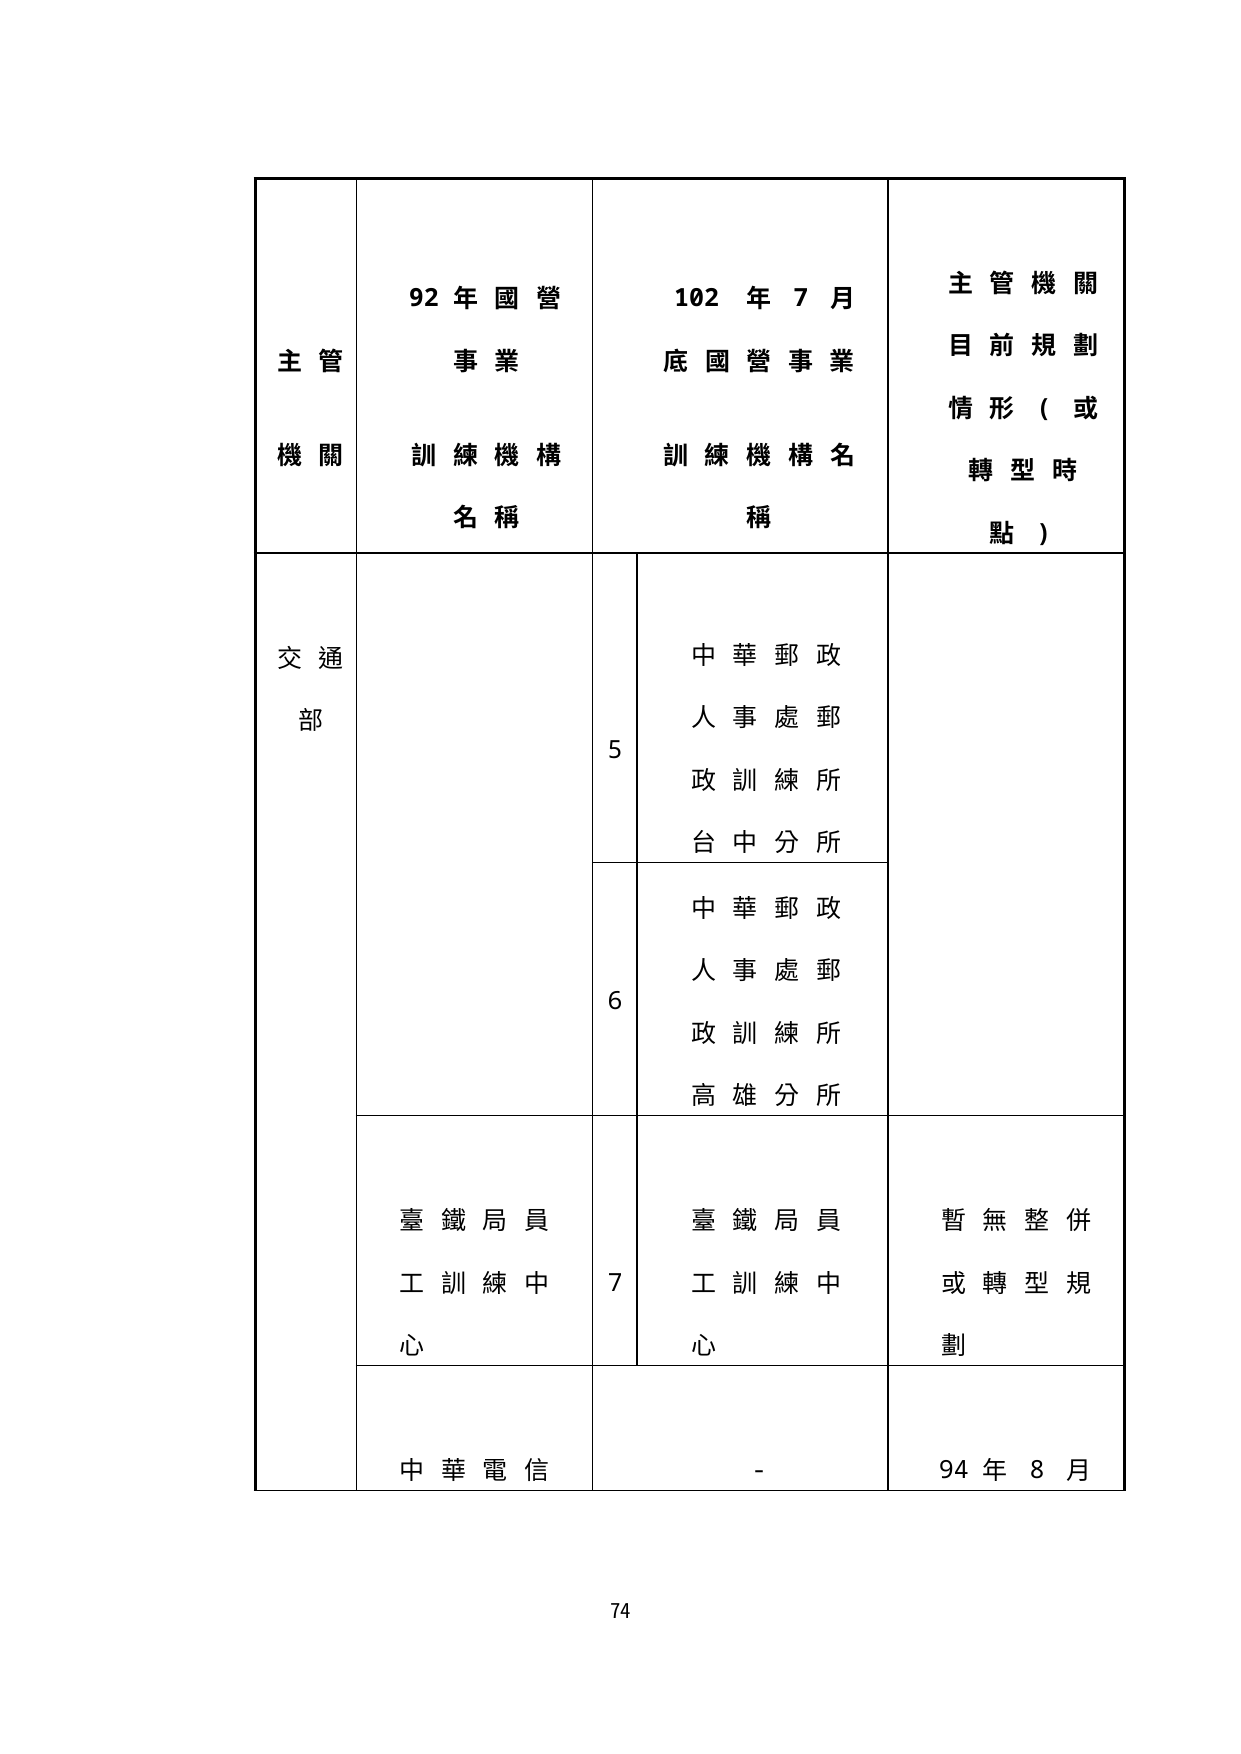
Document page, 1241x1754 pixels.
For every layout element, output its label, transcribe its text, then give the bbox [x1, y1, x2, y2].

table_header 主管機關目前規劃情形(或轉型時點) [889, 180, 1123, 552]
table_header 主管 機關 [257, 180, 356, 552]
table_cell 交通部 [257, 554, 356, 1490]
table_cell 7 [593, 1116, 636, 1365]
table_cell 臺鐵局員工訓練中心 [638, 1116, 887, 1365]
table_cell 臺鐵局員工訓練中心 [357, 1116, 592, 1365]
table_cell - [593, 1366, 887, 1490]
table_cell 暫無整併或轉型規劃 [889, 1116, 1123, 1365]
table_header 102年7月底國營事業 訓練機構名稱 [593, 180, 887, 552]
table_cell 94年8月 [889, 1366, 1123, 1490]
table_cell 6 [593, 863, 636, 1115]
table_header 92年國營事業 訓練機構名稱 [357, 180, 592, 552]
table_cell 中華郵政人事處郵政訓練所高雄分所 [638, 863, 887, 1115]
table_cell 中華郵政人事處郵政訓練所台中分所 [638, 554, 887, 862]
table_cell 中華電信 [357, 1366, 592, 1490]
table_cell 5 [593, 554, 636, 862]
table_cell [357, 554, 592, 1115]
table_cell [889, 554, 1123, 1115]
